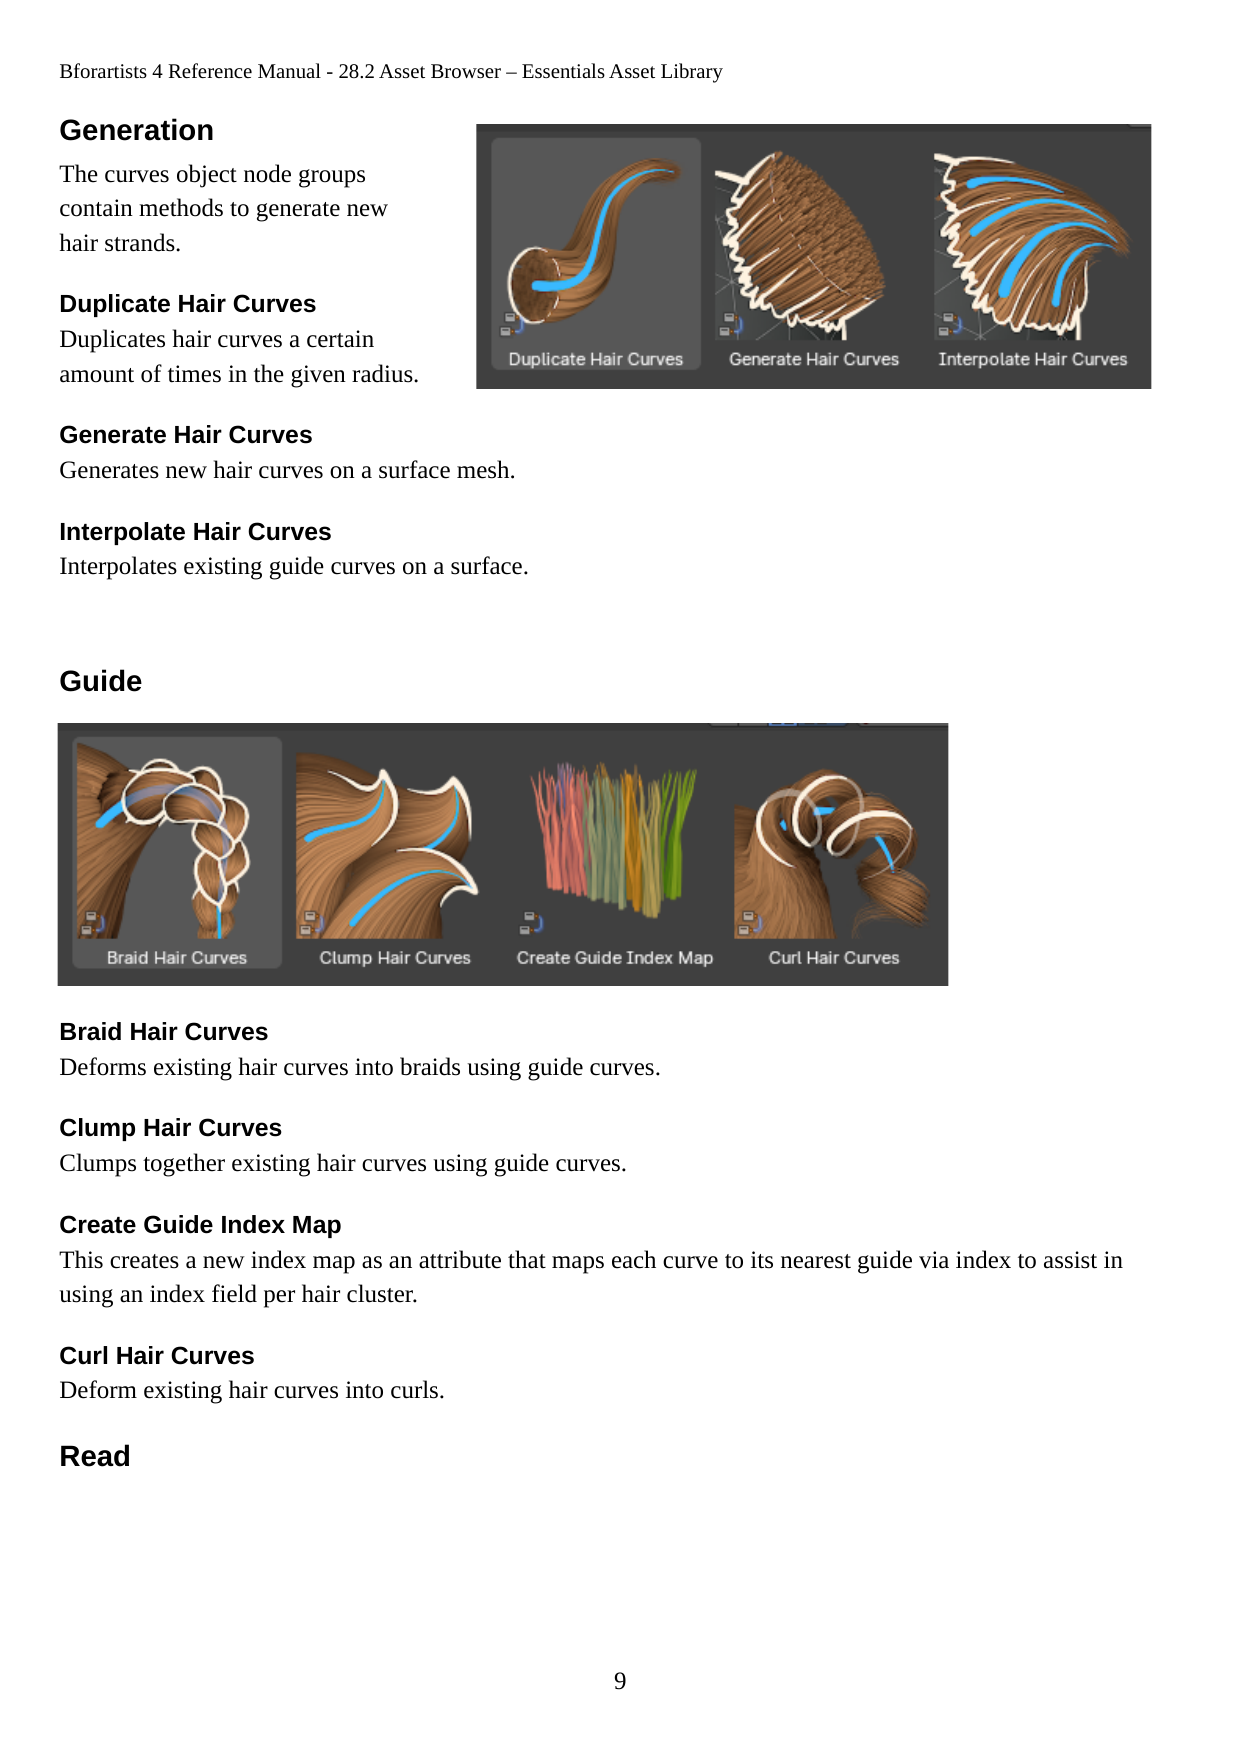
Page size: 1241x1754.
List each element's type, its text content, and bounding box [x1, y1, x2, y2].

subtitle Read [59, 1439, 1181, 1473]
subtitle Guide [59, 664, 1181, 698]
text This creates a new index map as an attribute that maps each curve to its nearest guide via index to assist in using an index field per hair cluster. [59, 1245, 1181, 1308]
text Generates new hair curves on a surface mesh. [59, 455, 1181, 484]
text Deform existing hair curves into curls. [59, 1376, 1181, 1404]
subtitle [1152, 289, 1181, 318]
subtitle Braid Hair Curves [59, 1017, 1181, 1046]
text The curves object node groups contain methods to generate new hair strands. [59, 159, 476, 257]
text Deforms existing hair curves into braids using guide curves. [59, 1052, 1181, 1081]
picture [57, 723, 949, 986]
picture [476, 124, 1152, 389]
subtitle Generate Hair Curves [59, 420, 1181, 449]
subtitle Curl Hair Curves [59, 1341, 1181, 1369]
subtitle Interpolate Hair Curves [59, 517, 1181, 545]
subtitle Clump Hair Curves [59, 1113, 1181, 1142]
subtitle Duplicate Hair Curves [59, 289, 476, 318]
subtitle Generation [59, 113, 1181, 146]
text Duplicates hair curves a certain amount of times in the given radius. [59, 324, 476, 387]
text Interpolates existing guide curves on a surface. [59, 551, 1181, 580]
subtitle Create Guide Index Map [59, 1210, 1181, 1238]
text [1152, 159, 1181, 257]
text Clumps together existing hair curves using guide curves. [59, 1148, 1181, 1177]
text [1152, 324, 1181, 387]
